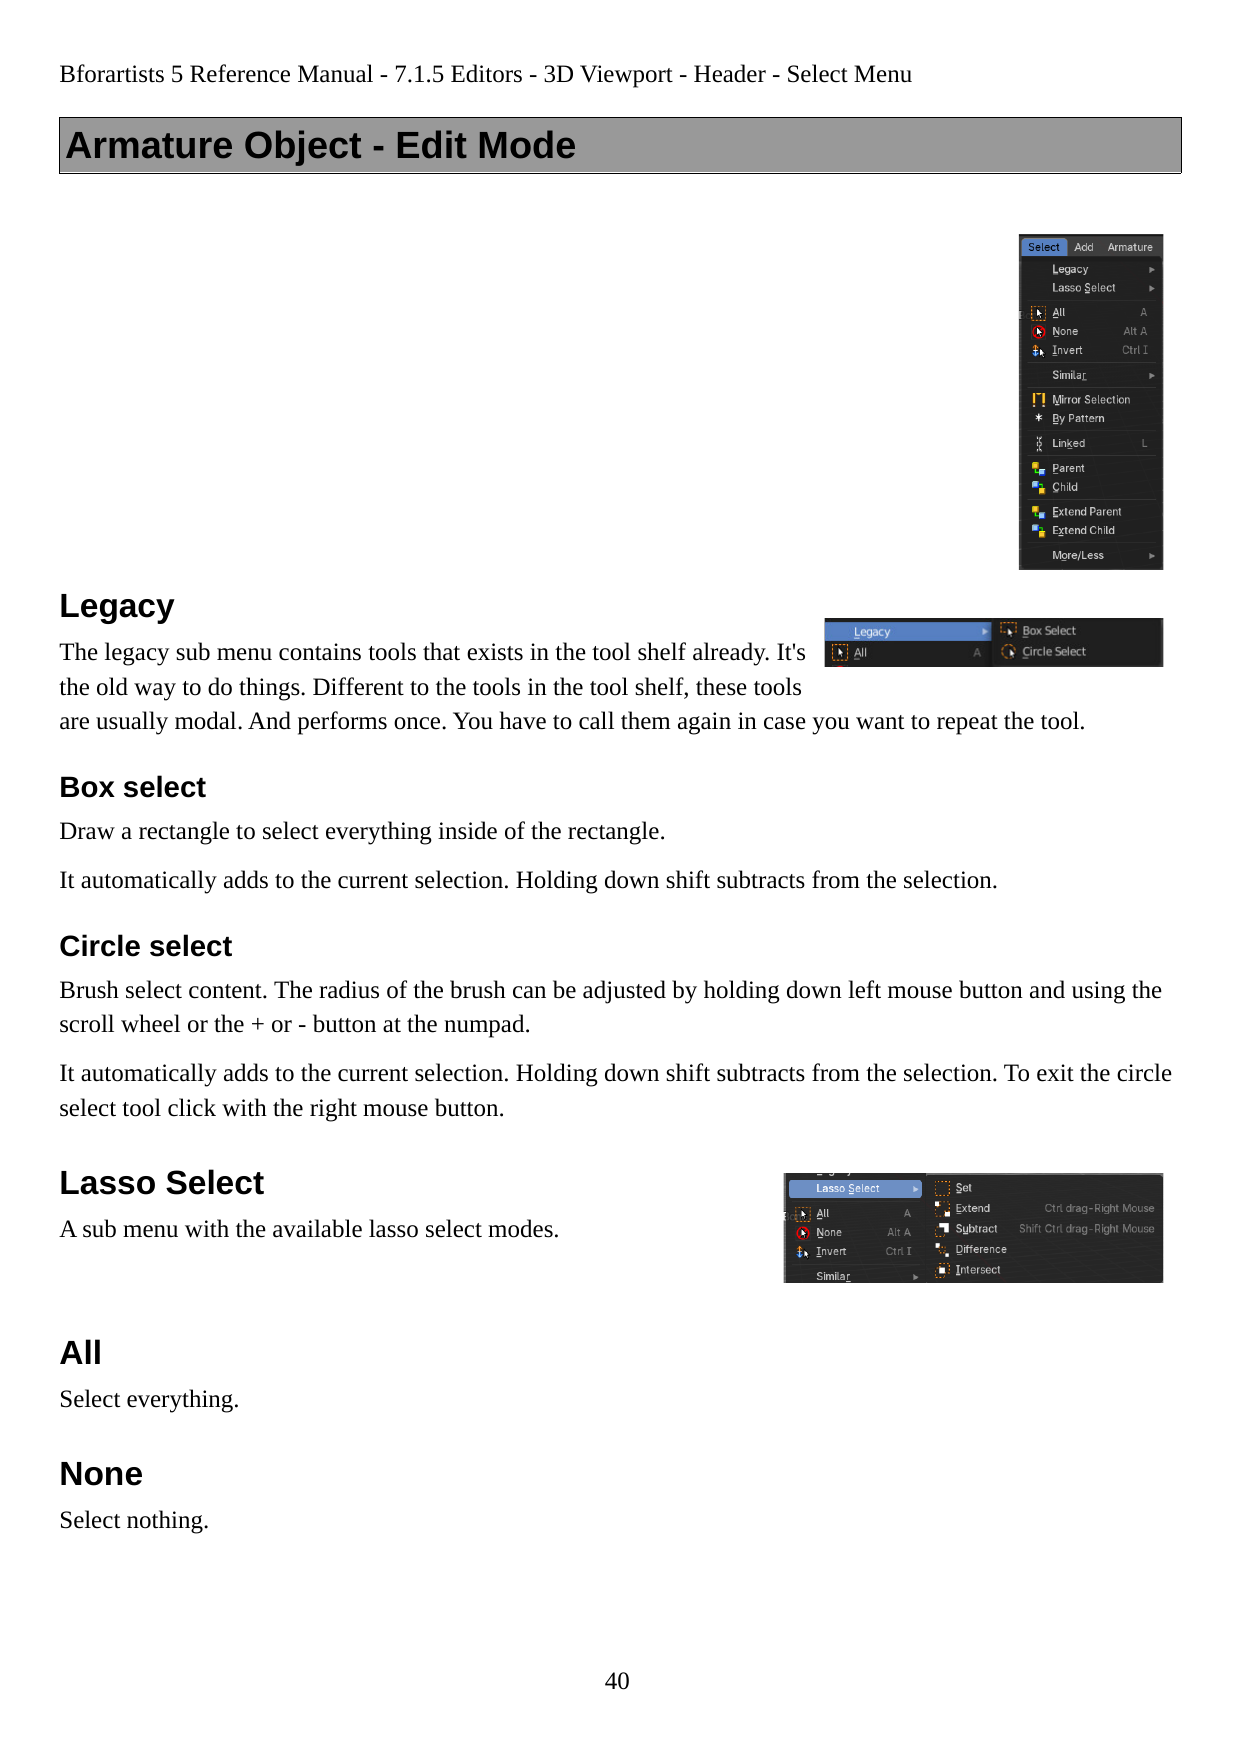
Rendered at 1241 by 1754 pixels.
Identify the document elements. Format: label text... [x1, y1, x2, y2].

text It automatically adds to the current selection. Holding down shift subtracts from the selection. To exit the circle select tool click with the right mouse button. [59, 1058, 1181, 1122]
subtitle Legacy [59, 586, 1181, 624]
table_header Armature Object - Edit Mode [60, 118, 1181, 172]
picture [1018, 234, 1164, 570]
picture [783, 1173, 1164, 1283]
text The legacy sub menu contains tools that exists in the tool shelf already. It's the old way to do things. Different to the tools in the tool shelf, these tools are usually modal. And performs once. You have to call them again in case you want to repeat the tool. [59, 637, 1181, 735]
text Select everything. [59, 1384, 1181, 1413]
subtitle None [59, 1454, 1181, 1493]
subtitle Lasso Select [59, 1163, 1181, 1201]
text Draw a rectangle to select everything inside of the rectangle. [59, 816, 1181, 845]
picture [824, 618, 1164, 667]
subtitle All [59, 1333, 1181, 1372]
subtitle Box select [59, 770, 1181, 803]
text Select nothing. [59, 1505, 1181, 1534]
text It automatically adds to the current selection. Holding down shift subtracts from the selection. [59, 865, 1181, 894]
text Brush select content. The radius of the brush can be adjusted by holding down left mouse button and using the scroll wheel or the + or - button at the numpad. [59, 975, 1181, 1038]
subtitle Circle select [59, 929, 1181, 962]
text A sub menu with the available lasso select modes. [59, 1214, 783, 1243]
